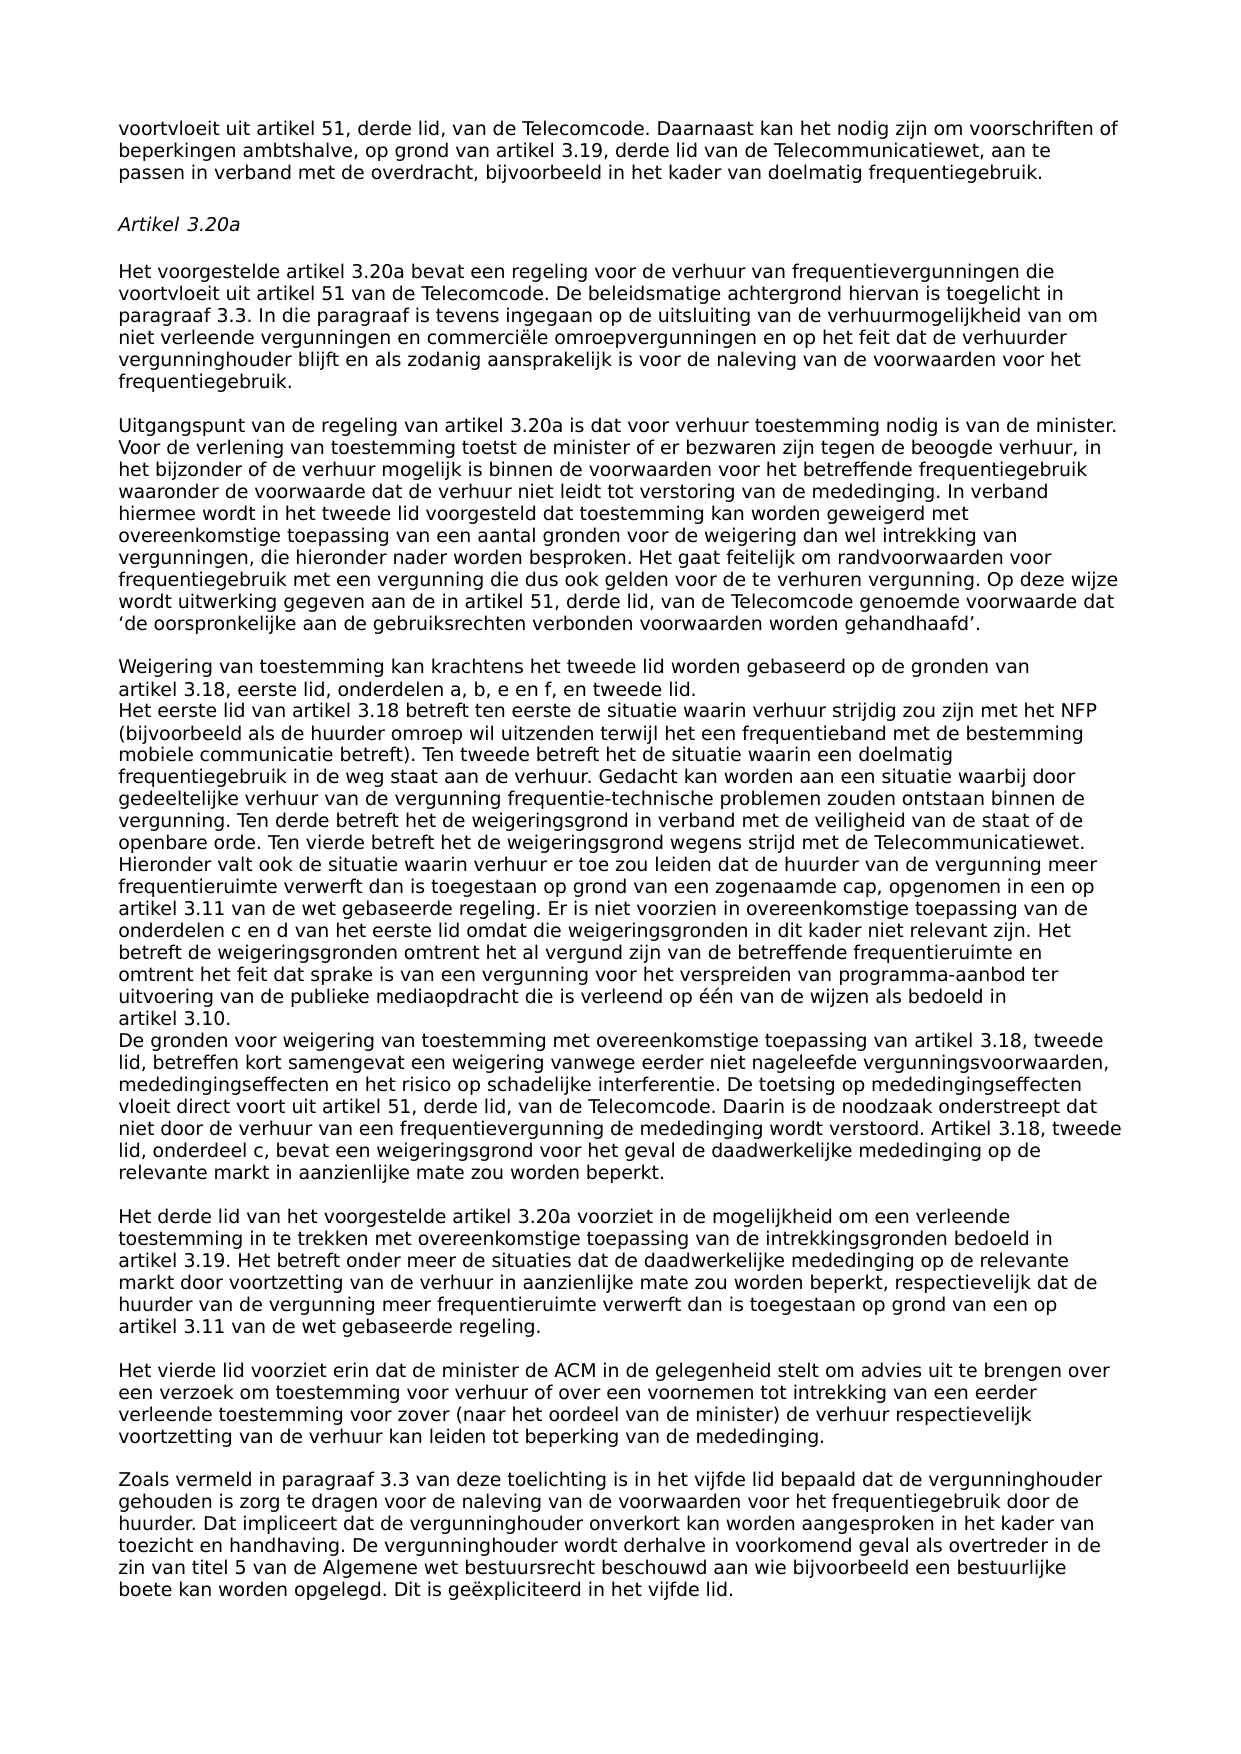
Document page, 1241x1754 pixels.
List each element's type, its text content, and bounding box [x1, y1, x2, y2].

text voortvloeit uit artikel 51, derde lid, van de Telecomcode. Daarnaast kan het nodig zijn om voorschriften of beperkingen ambtshalve, op grond van artikel 3.19, derde lid van de Telecommunicatiewet, aan te passen in verband met de overdracht, bijvoorbeeld in het kader van doelmatig frequentiegebruik. [118, 118, 1122, 184]
text Weigering van toestemming kan krachtens het tweede lid worden gebaseerd op de gronden van artikel 3.18, eerste lid, onderdelen a, b, e en f, en tweede lid. [118, 656, 1122, 700]
text Het voorgestelde artikel 3.20a bevat een regeling voor de verhuur van frequentievergunningen die voortvloeit uit artikel 51 van de Telecomcode. De beleidsmatige achtergrond hiervan is toegelicht in paragraaf 3.3. In die paragraaf is tevens ingegaan op de uitsluiting van de verhuurmogelijkheid van om niet verleende vergunningen en commerciële omroepvergunningen en op het feit dat de verhuurder vergunninghouder blijft en als zodanig aansprakelijk is voor de naleving van de voorwaarden voor het frequentiegebruik. [118, 261, 1122, 393]
subtitle Artikel 3.20a [118, 214, 1122, 236]
text Het vierde lid voorziet erin dat de minister de ACM in de gelegenheid stelt om advies uit te brengen over een verzoek om toestemming voor verhuur of over een voornemen tot intrekking van een eerder verleende toestemming voor zover (naar het oordeel van de minister) de verhuur respectievelijk voortzetting van de verhuur kan leiden tot beperking van de mededinging. [118, 1359, 1122, 1447]
text Het derde lid van het voorgestelde artikel 3.20a voorziet in de mogelijkheid om een verleende toestemming in te trekken met overeenkomstige toepassing van de intrekkingsgronden bedoeld in artikel 3.19. Het betreft onder meer de situaties dat de daadwerkelijke mededinging op de relevante markt door voortzetting van de verhuur in aanzienlijke mate zou worden beperkt, respectievelijk dat de huurder van de vergunning meer frequentieruimte verwerft dan is toegestaan op grond van een op artikel 3.11 van de wet gebaseerde regeling. [118, 1206, 1122, 1338]
text Zoals vermeld in paragraaf 3.3 van deze toelichting is in het vijfde lid bepaald dat de vergunninghouder gehouden is zorg te dragen voor de naleving van de voorwaarden voor het frequentiegebruik door de huurder. Dat impliceert dat de vergunninghouder onverkort kan worden aangesproken in het kader van toezicht en handhaving. De vergunninghouder wordt derhalve in voorkomend geval als overtreder in de zin van titel 5 van de Algemene wet bestuursrecht beschouwd aan wie bijvoorbeeld een bestuurlijke boete kan worden opgelegd. Dit is geëxpliciteerd in het vijfde lid. [118, 1469, 1122, 1601]
text Het eerste lid van artikel 3.18 betreft ten eerste de situatie waarin verhuur strijdig zou zijn met het NFP (bijvoorbeeld als de huurder omroep wil uitzenden terwijl het een frequentieband met de bestemming mobiele communicatie betreft). Ten tweede betreft het de situatie waarin een doelmatig frequentiegebruik in de weg staat aan de verhuur. Gedacht kan worden aan een situatie waarbij door gedeeltelijke verhuur van de vergunning frequentie-technische problemen zouden ontstaan binnen de vergunning. Ten derde betreft het de weigeringsgrond in verband met de veiligheid van de staat of de openbare orde. Ten vierde betreft het de weigeringsgrond wegens strijd met de Telecommunicatiewet. Hieronder valt ook de situatie waarin verhuur er toe zou leiden dat de huurder van de vergunning meer frequentieruimte verwerft dan is toegestaan op grond van een zogenaamde cap, opgenomen in een op artikel 3.11 van de wet gebaseerde regeling. Er is niet voorzien in overeenkomstige toepassing van de onderdelen c en d van het eerste lid omdat die weigeringsgronden in dit kader niet relevant zijn. Het betreft de weigeringsgronden omtrent het al vergund zijn van de betreffende frequentieruimte en omtrent het feit dat sprake is van een vergunning voor het verspreiden van programma-aanbod ter uitvoering van de publieke mediaopdracht die is verleend op één van de wijzen als bedoeld in artikel 3.10. [118, 700, 1122, 1030]
text Uitgangspunt van de regeling van artikel 3.20a is dat voor verhuur toestemming nodig is van de minister. Voor de verlening van toestemming toetst de minister of er bezwaren zijn tegen de beoogde verhuur, in het bijzonder of de verhuur mogelijk is binnen de voorwaarden voor het betreffende frequentiegebruik waaronder de voorwaarde dat de verhuur niet leidt tot verstoring van de mededinging. In verband hiermee wordt in het tweede lid voorgesteld dat toestemming kan worden geweigerd met overeenkomstige toepassing van een aantal gronden voor de weigering dan wel intrekking van vergunningen, die hieronder nader worden besproken. Het gaat feitelijk om randvoorwaarden voor frequentiegebruik met een vergunning die dus ook gelden voor de te verhuren vergunning. Op deze wijze wordt uitwerking gegeven aan de in artikel 51, derde lid, van de Telecomcode genoemde voorwaarde dat ‘de oorspronkelijke aan de gebruiksrechten verbonden voorwaarden worden gehandhaafd’. [118, 415, 1122, 634]
text De gronden voor weigering van toestemming met overeenkomstige toepassing van artikel 3.18, tweede lid, betreffen kort samengevat een weigering vanwege eerder niet nageleefde vergunningsvoorwaarden, mededingingseffecten en het risico op schadelijke interferentie. De toetsing op mededingingseffecten vloeit direct voort uit artikel 51, derde lid, van de Telecomcode. Daarin is de noodzaak onderstreept dat niet door de verhuur van een frequentievergunning de mededinging wordt verstoord. Artikel 3.18, tweede lid, onderdeel c, bevat een weigeringsgrond voor het geval de daadwerkelijke mededinging op de relevante markt in aanzienlijke mate zou worden beperkt. [118, 1030, 1122, 1184]
